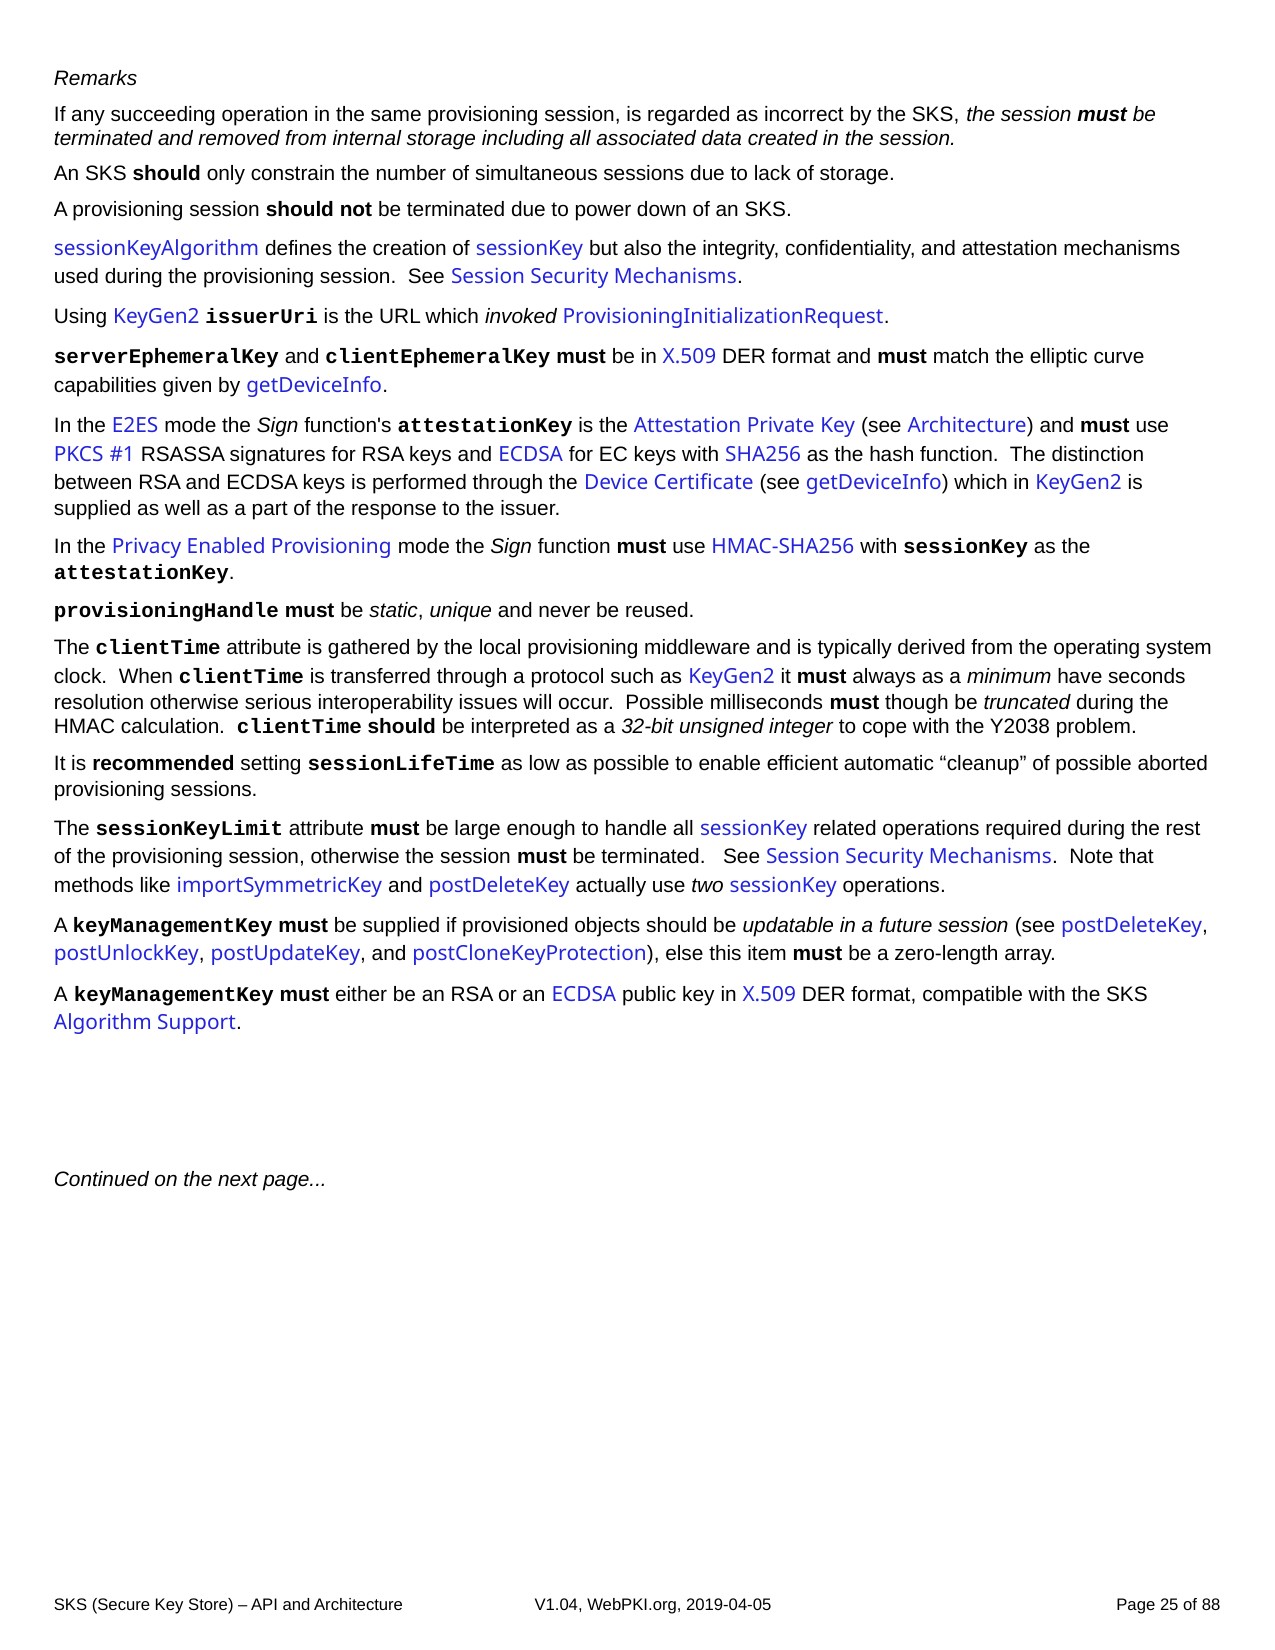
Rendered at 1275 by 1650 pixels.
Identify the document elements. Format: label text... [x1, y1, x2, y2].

text It is recommended setting sessionLifeTime as low as possible to enable efficient automatic “cleanup” of possible aborted provisioning sessions. [54, 751, 1221, 801]
text If any succeeding operation in the same provisioning session, is regarded as incorrect by the SKS, the session must be terminated and removed from internal storage including all associated data created in the session. [54, 101, 1221, 149]
text A keyManagementKey must be supplied if provisioned objects should be updatable in a future session (see postDeleteKey, postUnlockKey, postUpdateKey, and postCloneKeyProtection), else this item must be a zero-length array. [54, 910, 1221, 967]
text An SKS should only constrain the number of simultaneous sessions due to lack of storage. [54, 161, 1221, 185]
text Continued on the next page... [54, 1167, 1221, 1191]
text sessionKeyAlgorithm defines the creation of sessionKey but also the integrity, confidentiality, and attestation mechanisms used during the provisioning session. See Session Security Mechanisms. [54, 233, 1221, 289]
text serverEphemeralKey and clientEphemeralKey must be in X.509 DER format and must match the elliptic curve capabilities given by getDeviceInfo. [54, 342, 1221, 398]
text The sessionKeyLimit attribute must be large enough to handle all sessionKey related operations required during the rest of the provisioning session, otherwise the session must be terminated. See Session Security Mechanisms. Note that methods like importSymmetricKey and postDeleteKey actually use two sessionKey operations. [54, 813, 1221, 898]
text Remarks [54, 66, 1221, 90]
text In the E2ES mode the Sign function's attestationKey is the Attestation Private Key (see Architecture) and must use PKCS #1 RSASSA signatures for RSA keys and ECDSA for EC keys with SHA256 as the hash function. The distinction between RSA and ECDSA keys is performed through the Device Certificate (see getDeviceInfo) which in KeyGen2 is supplied as well as a part of the response to the issuer. [54, 410, 1221, 520]
text The clientTime attribute is gathered by the local provisioning middleware and is typically derived from the operating system clock. When clientTime is transferred through a protocol such as KeyGen2 it must always as a minimum have seconds resolution otherwise serious interoperability issues will occur. Possible milliseconds must though be truncated during the HMAC calculation. clientTime should be interpreted as a 32-bit unsigned integer to cope with the Y2038 problem. [54, 635, 1221, 739]
text Using KeyGen2 issuerUri is the URL which invoked ProvisioningInitializationRequest. [54, 301, 1221, 330]
text In the Privacy Enabled Provisioning mode the Sign function must use HMAC-SHA256 with sessionKey as the attestationKey. [54, 531, 1221, 586]
text provisioningHandle must be static, unique and never be reused. [54, 598, 1221, 623]
text A provisioning session should not be terminated due to power down of an SKS. [54, 197, 1221, 221]
text A keyManagementKey must either be an RSA or an ECDSA public key in X.509 DER format, compatible with the SKS Algorithm Support. [54, 979, 1221, 1036]
